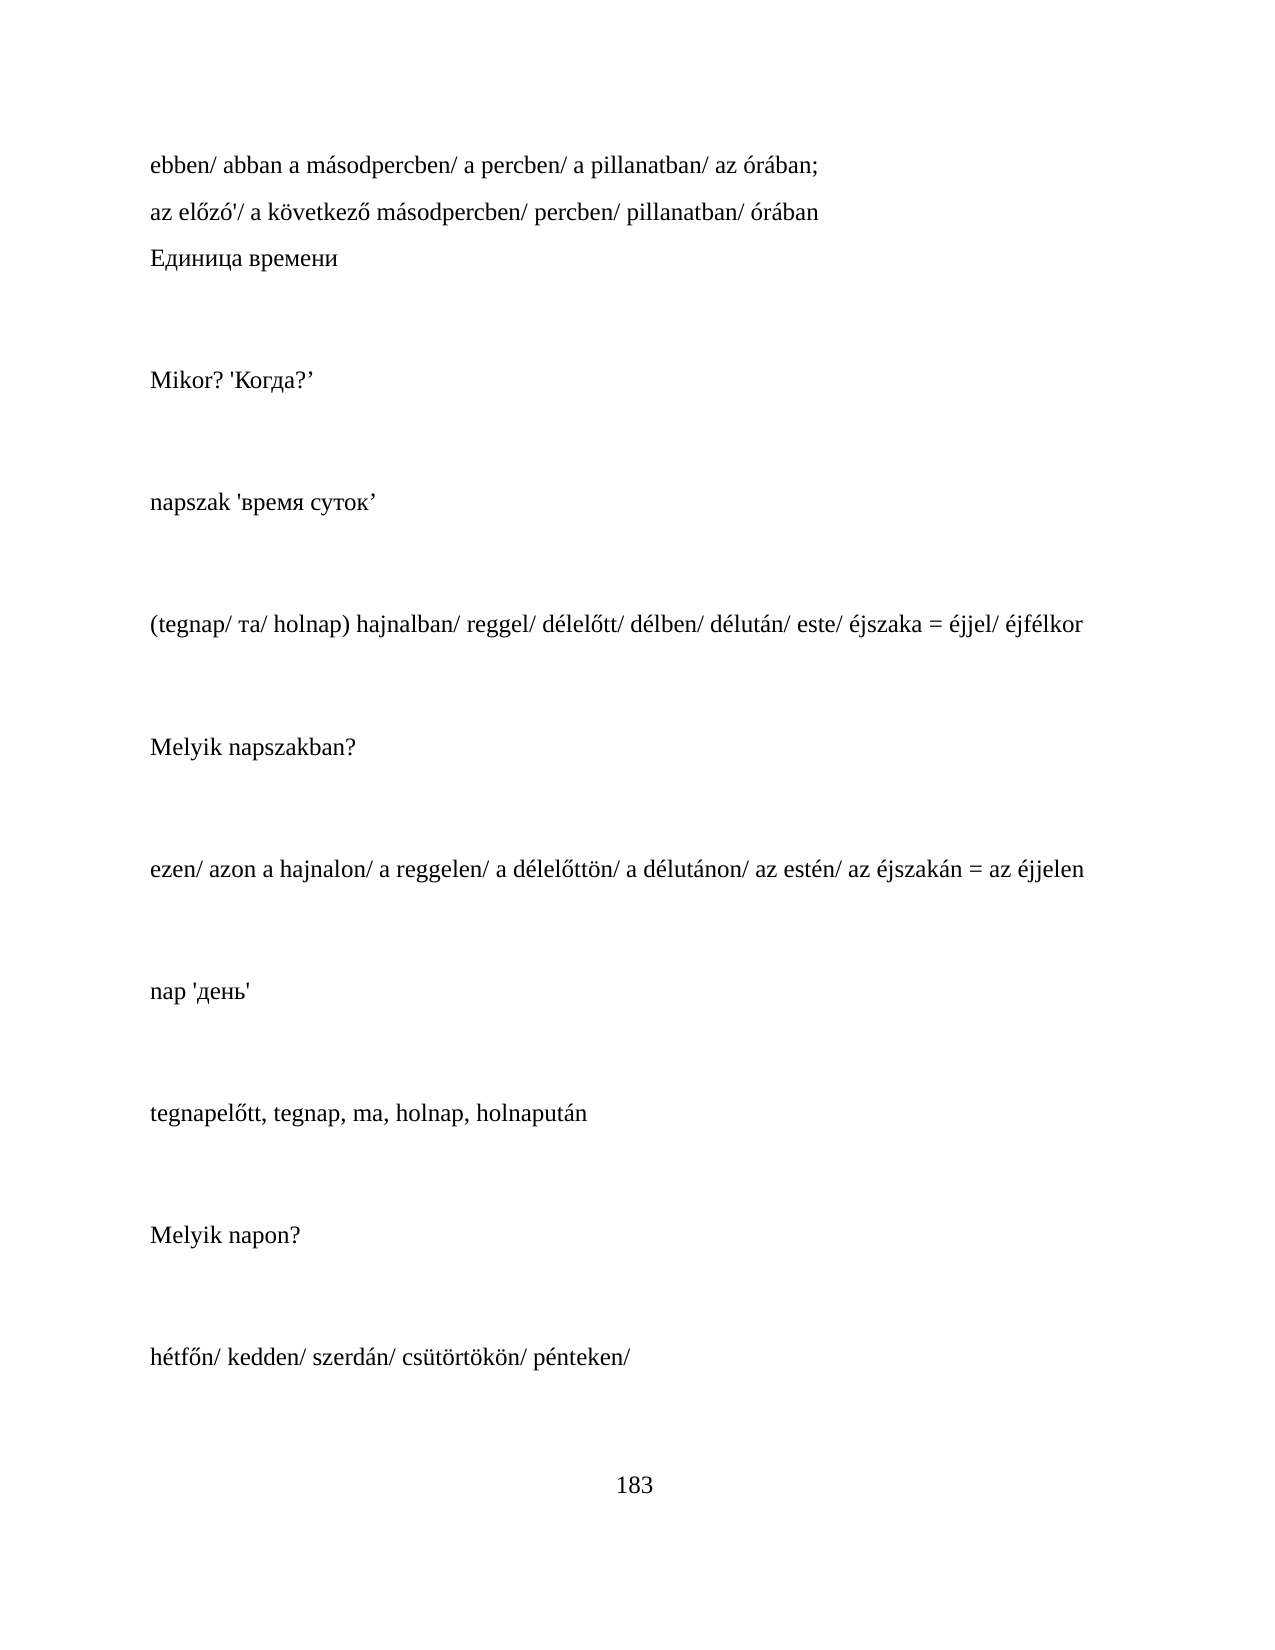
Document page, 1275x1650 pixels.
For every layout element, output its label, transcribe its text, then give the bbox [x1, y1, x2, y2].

text ezen/ azon a hajnalon/ a reggelen/ a délelőttön/ a délutánon/ az estén/ az éjszakán = az éjjelen [150, 854, 1125, 882]
text nap 'день' [150, 976, 1125, 1004]
text Mikor? 'Когда?’ [150, 365, 1125, 394]
text hétfőn/ kedden/ szerdán/ csütörtökön/ pénteken/ [150, 1342, 1125, 1371]
text az előzó'/ a következő másodpercben/ percben/ pillanatban/ órában [150, 197, 1125, 225]
text ebben/ abban a másodpercben/ a percben/ a pillanatban/ az órában; [150, 150, 1125, 179]
text Melyik napszakban? [150, 732, 1125, 760]
text tegnapelőtt, tegnap, ma, holnap, holnapután [150, 1098, 1125, 1127]
text napszak 'время суток’ [150, 487, 1125, 516]
text Единица времени [150, 243, 1125, 272]
text (tegnap/ та/ holnap) hajnalban/ reggel/ délelőtt/ délben/ délután/ este/ éjszaka = éjjel/ éjfélkor [150, 609, 1125, 638]
text Melyik napon? [150, 1220, 1125, 1249]
